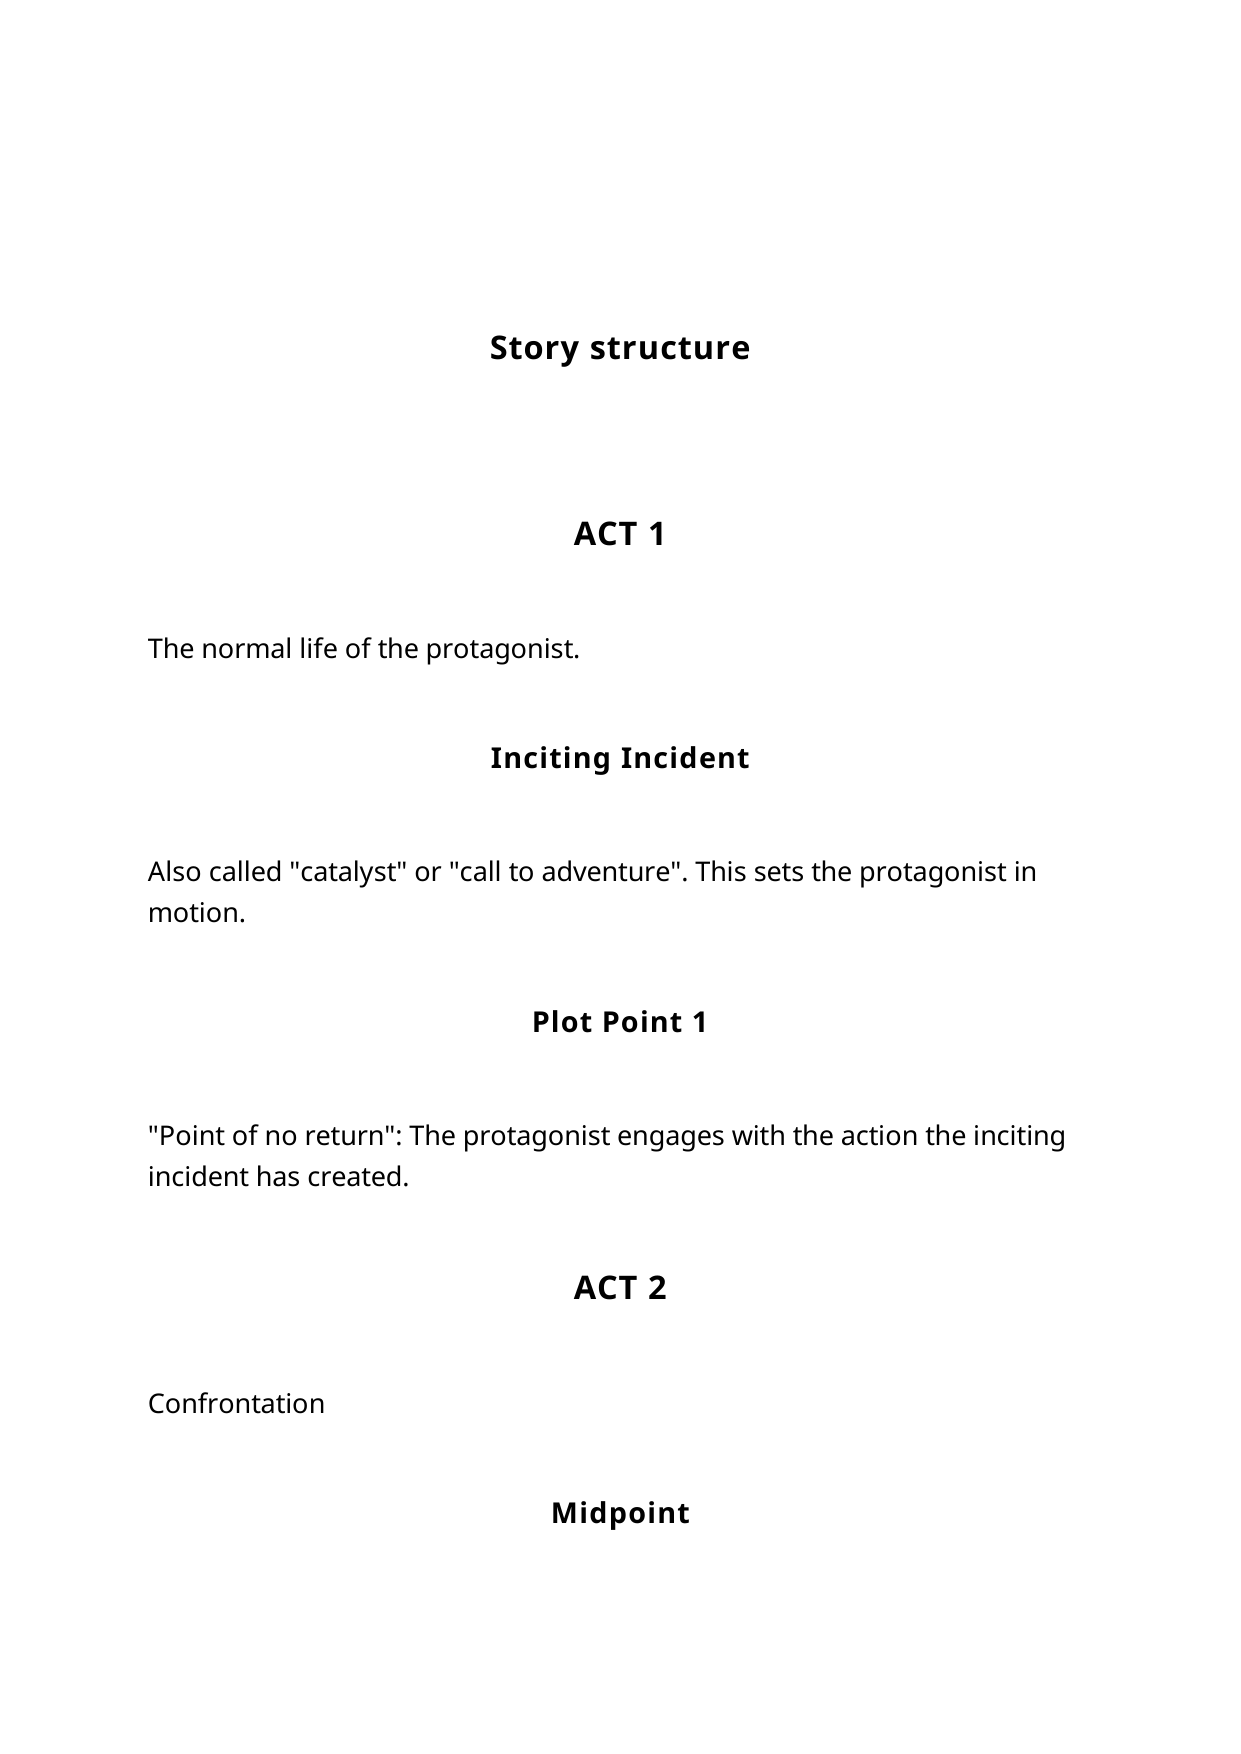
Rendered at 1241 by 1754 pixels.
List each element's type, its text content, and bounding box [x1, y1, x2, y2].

subtitle Midpoint [148, 1492, 1093, 1532]
subtitle Inciting Incident [148, 737, 1093, 777]
subtitle Plot Point 1 [148, 1001, 1093, 1041]
text Confrontation [148, 1380, 1093, 1421]
subtitle Story structure [148, 325, 1093, 369]
text The normal life of the protagonist. [148, 625, 1093, 667]
text "Point of no return": The protagonist engages with the action the inciting incident has created. [148, 1112, 1093, 1194]
text Also called "catalyst" or "call to adventure". This sets the protagonist in motion. [148, 848, 1093, 930]
subtitle ACT 2 [148, 1265, 1093, 1309]
subtitle ACT 1 [148, 510, 1093, 554]
